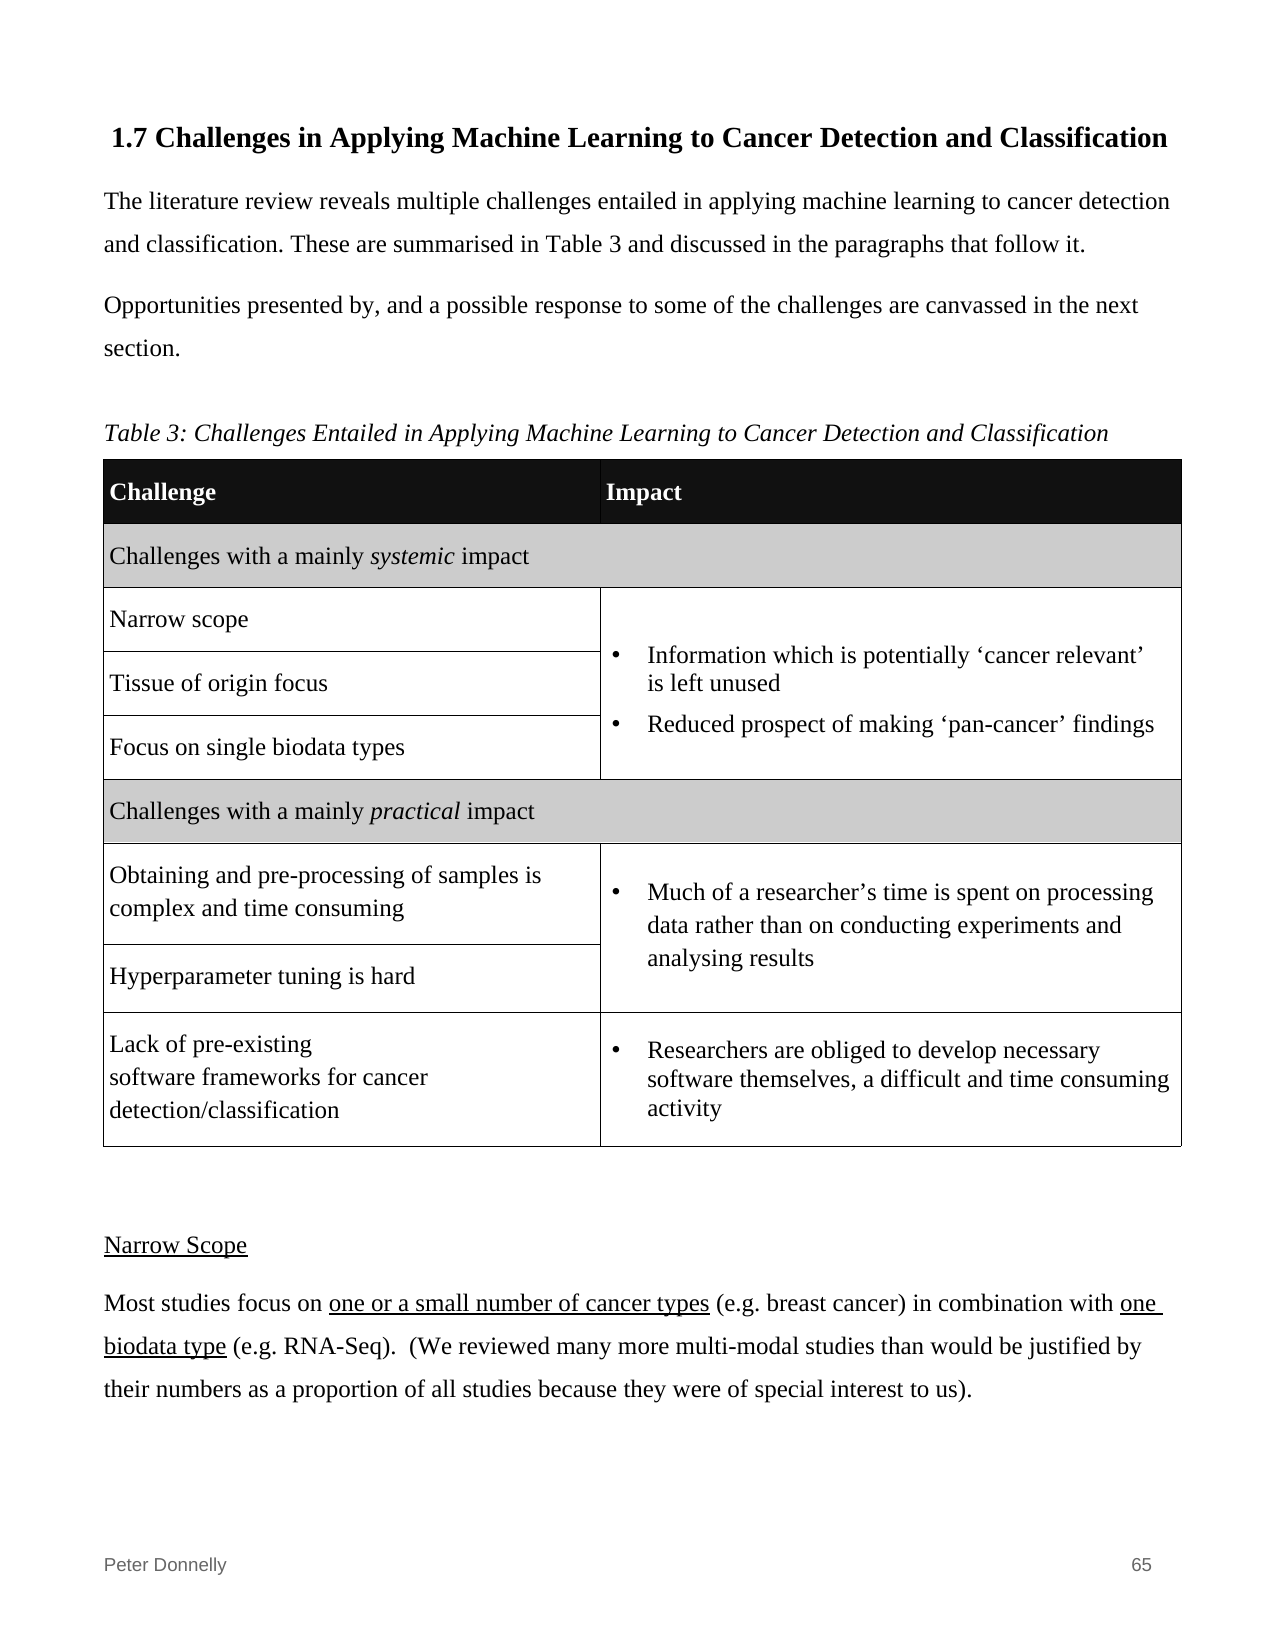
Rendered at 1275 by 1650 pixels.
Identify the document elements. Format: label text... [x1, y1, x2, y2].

table_cell Focus on single biodata types [104, 716, 600, 778]
table_cell Information which is potentially ‘cancer relevant’ is left unused Reduced prospect of making ‘pan-cancer’ findings [601, 588, 1181, 778]
table_cell Hyperparameter tuning is hard [104, 945, 600, 1012]
table_cell Narrow scope [104, 588, 600, 651]
table_cell Tissue of origin focus [104, 652, 600, 715]
text Table 3: Challenges Entailed in Applying Machine Learning to Cancer Detection and Classification [103, 418, 1181, 447]
text Opportunities presented by, and a possible response to some of the challenges are canvassed in the next section. [103, 290, 1181, 362]
table_header Impact [601, 460, 1181, 523]
table_cell Challenges with a mainly systemic impact [104, 524, 1181, 587]
table_cell Challenges with a mainly practical impact [104, 780, 1181, 842]
subtitle Challenges in Applying Machine Learning to Cancer Detection and Classification [103, 120, 1181, 153]
text The literature review reveals multiple challenges entailed in applying machine learning to cancer detection and classification. These are summarised in Table 3 and discussed in the paragraphs that follow it. [103, 186, 1181, 258]
table_cell Lack of pre-existing software frameworks for cancer detection/classification [104, 1013, 600, 1146]
table_cell Much of a researcher’s time is spent on processing data rather than on conducting experiments and analysing results [601, 844, 1181, 1012]
text Most studies focus on one or a small number of cancer types (e.g. breast cancer) in combination with one biodata type (e.g. RNA-Seq). (We reviewed many more multi-modal studies than would be justified by their numbers as a proportion of all studies because they were of special interest to us). [103, 1288, 1181, 1403]
table_cell Obtaining and pre-processing of samples is complex and time consuming [104, 844, 600, 943]
table_cell Researchers are obliged to develop necessary software themselves, a difficult and time consuming activity [601, 1013, 1181, 1146]
text Narrow Scope [103, 1230, 1181, 1259]
table_header Challenge [104, 460, 600, 523]
